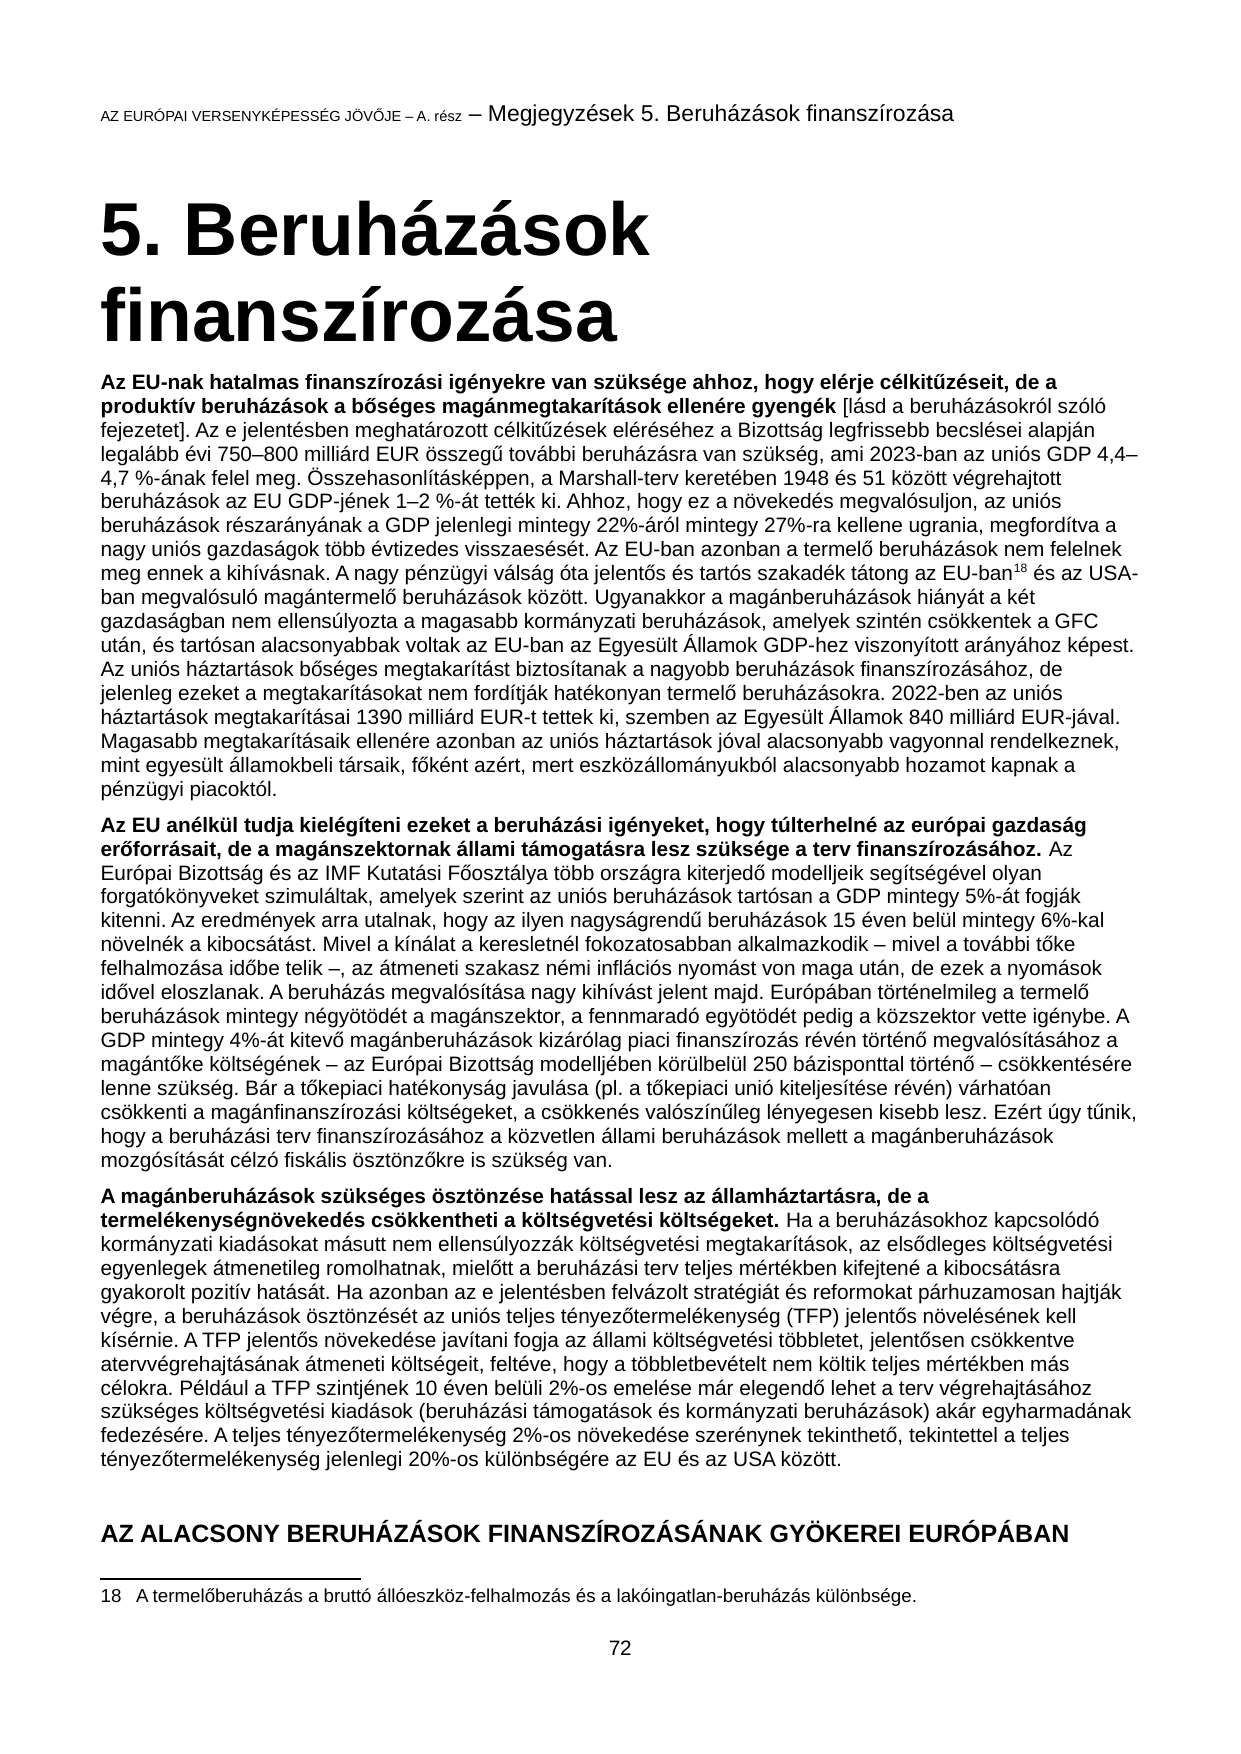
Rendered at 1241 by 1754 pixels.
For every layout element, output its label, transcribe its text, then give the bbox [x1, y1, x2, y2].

text AZ ALACSONY BERUHÁZÁSOK FINANSZÍROZÁSÁNAK GYÖKEREI EURÓPÁBAN [100, 1519, 1140, 1547]
text A magánberuházások szükséges ösztönzése hatással lesz az államháztartásra, de a termelékenységnövekedés csökkentheti a költségvetési költségeket. Ha a beruházásokhoz kapcsolódó kormányzati kiadásokat másutt nem ellensúlyozzák költségvetési megtakarítások, az elsődleges költségvetési egyenlegek átmenetileg romolhatnak, mielőtt a beruházási terv teljes mértékben kifejtené a kibocsátásra gyakorolt pozitív hatását. Ha azonban az e jelentésben felvázolt stratégiát és reformokat párhuzamosan hajtják végre, a beruházások ösztönzését az uniós teljes tényezőtermelékenység (TFP) jelentős növelésének kell kísérnie. A TFP jelentős növekedése javítani fogja az állami költségvetési többletet, jelentősen csökkentve atervvégrehajtásának átmeneti költségeit, feltéve, hogy a többletbevételt nem költik teljes mértékben más célokra. Például a TFP szintjének 10 éven belüli 2%-os emelése már elegendő lehet a terv végrehajtásához szükséges költségvetési kiadások (beruházási támogatások és kormányzati beruházások) akár egyharmadának fedezésére. A teljes tényezőtermelékenység 2%-os növekedése szerénynek tekinthető, tekintettel a teljes tényezőtermelékenység jelenlegi 20%-os különbségére az EU és az USA között. [100, 1184, 1140, 1471]
text Az EU anélkül tudja kielégíteni ezeket a beruházási igényeket, hogy túlterhelné az európai gazdaság erőforrásait, de a magánszektornak állami támogatásra lesz szüksége a terv finanszírozásához. Az Európai Bizottság és az IMF Kutatási Főosztálya több országra kiterjedő modelljeik segítségével olyan forgatókönyveket szimuláltak, amelyek szerint az uniós beruházások tartósan a GDP mintegy 5%-át fogják kitenni. Az eredmények arra utalnak, hogy az ilyen nagyságrendű beruházások 15 éven belül mintegy 6%-kal növelnék a kibocsátást. Mivel a kínálat a keresletnél fokozatosabban alkalmazkodik – mivel a további tőke felhalmozása időbe telik –, az átmeneti szakasz némi inflációs nyomást von maga után, de ezek a nyomások idővel eloszlanak. A beruházás megvalósítása nagy kihívást jelent majd. Európában történelmileg a termelő beruházások mintegy négyötödét a magánszektor, a fennmaradó egyötödét pedig a közszektor vette igénybe. A GDP mintegy 4%-át kitevő magánberuházások kizárólag piaci finanszírozás révén történő megvalósításához a magántőke költségének – az Európai Bizottság modelljében körülbelül 250 bázisponttal történő – csökkentésére lenne szükség. Bár a tőkepiaci hatékonyság javulása (pl. a tőkepiaci unió kiteljesítése révén) várhatóan csökkenti a magánfinanszírozási költségeket, a csökkenés valószínűleg lényegesen kisebb lesz. Ezért úgy tűnik, hogy a beruházási terv finanszírozásához a közvetlen állami beruházások mellett a magánberuházások mozgósítását célzó fiskális ösztönzőkre is szükség van. [100, 812, 1140, 1172]
text A termelőberuházás a bruttó állóeszköz-felhalmozás és a lakóingatlan-beruházás különbsége. [100, 1585, 1140, 1606]
subtitle 5. Beruházások finanszírozása [100, 184, 1140, 357]
text Az EU-nak hatalmas finanszírozási igényekre van szüksége ahhoz, hogy elérje célkitűzéseit, de a produktív beruházások a bőséges magánmegtakarítások ellenére gyengék [lásd a beruházásokról szóló fejezetet]. Az e jelentésben meghatározott célkitűzések eléréséhez a Bizottság legfrissebb becslései alapján legalább évi 750–800 milliárd EUR összegű további beruházásra van szükség, ami 2023-ban az uniós GDP 4,4–4,7 %-ának felel meg. Összehasonlításképpen, a Marshall-terv keretében 1948 és 51 között végrehajtott beruházások az EU GDP-jének 1–2 %-át tették ki. Ahhoz, hogy ez a növekedés megvalósuljon, az uniós beruházások részarányának a GDP jelenlegi mintegy 22%-áról mintegy 27%-ra kellene ugrania, megfordítva a nagy uniós gazdaságok több évtizedes visszaesését. Az EU-ban azonban a termelő beruházások nem felelnek meg ennek a kihívásnak. A nagy pénzügyi válság óta jelentős és tartós szakadék tátong az EU-ban és az USA-ban megvalósuló magántermelő beruházások között. Ugyanakkor a magánberuházások hiányát a két gazdaságban nem ellensúlyozta a magasabb kormányzati beruházások, amelyek szintén csökkentek a GFC után, és tartósan alacsonyabbak voltak az EU-ban az Egyesült Államok GDP-hez viszonyított arányához képest. Az uniós háztartások bőséges megtakarítást biztosítanak a nagyobb beruházások finanszírozásához, de jelenleg ezeket a megtakarításokat nem fordítják hatékonyan termelő beruházásokra. 2022-ben az uniós háztartások megtakarításai 1390 milliárd EUR-t tettek ki, szemben az Egyesült Államok 840 milliárd EUR-jával. Magasabb megtakarításaik ellenére azonban az uniós háztartások jóval alacsonyabb vagyonnal rendelkeznek, mint egyesült államokbeli társaik, főként azért, mert eszközállományukból alacsonyabb hozamot kapnak a pénzügyi piacoktól. [100, 369, 1140, 801]
